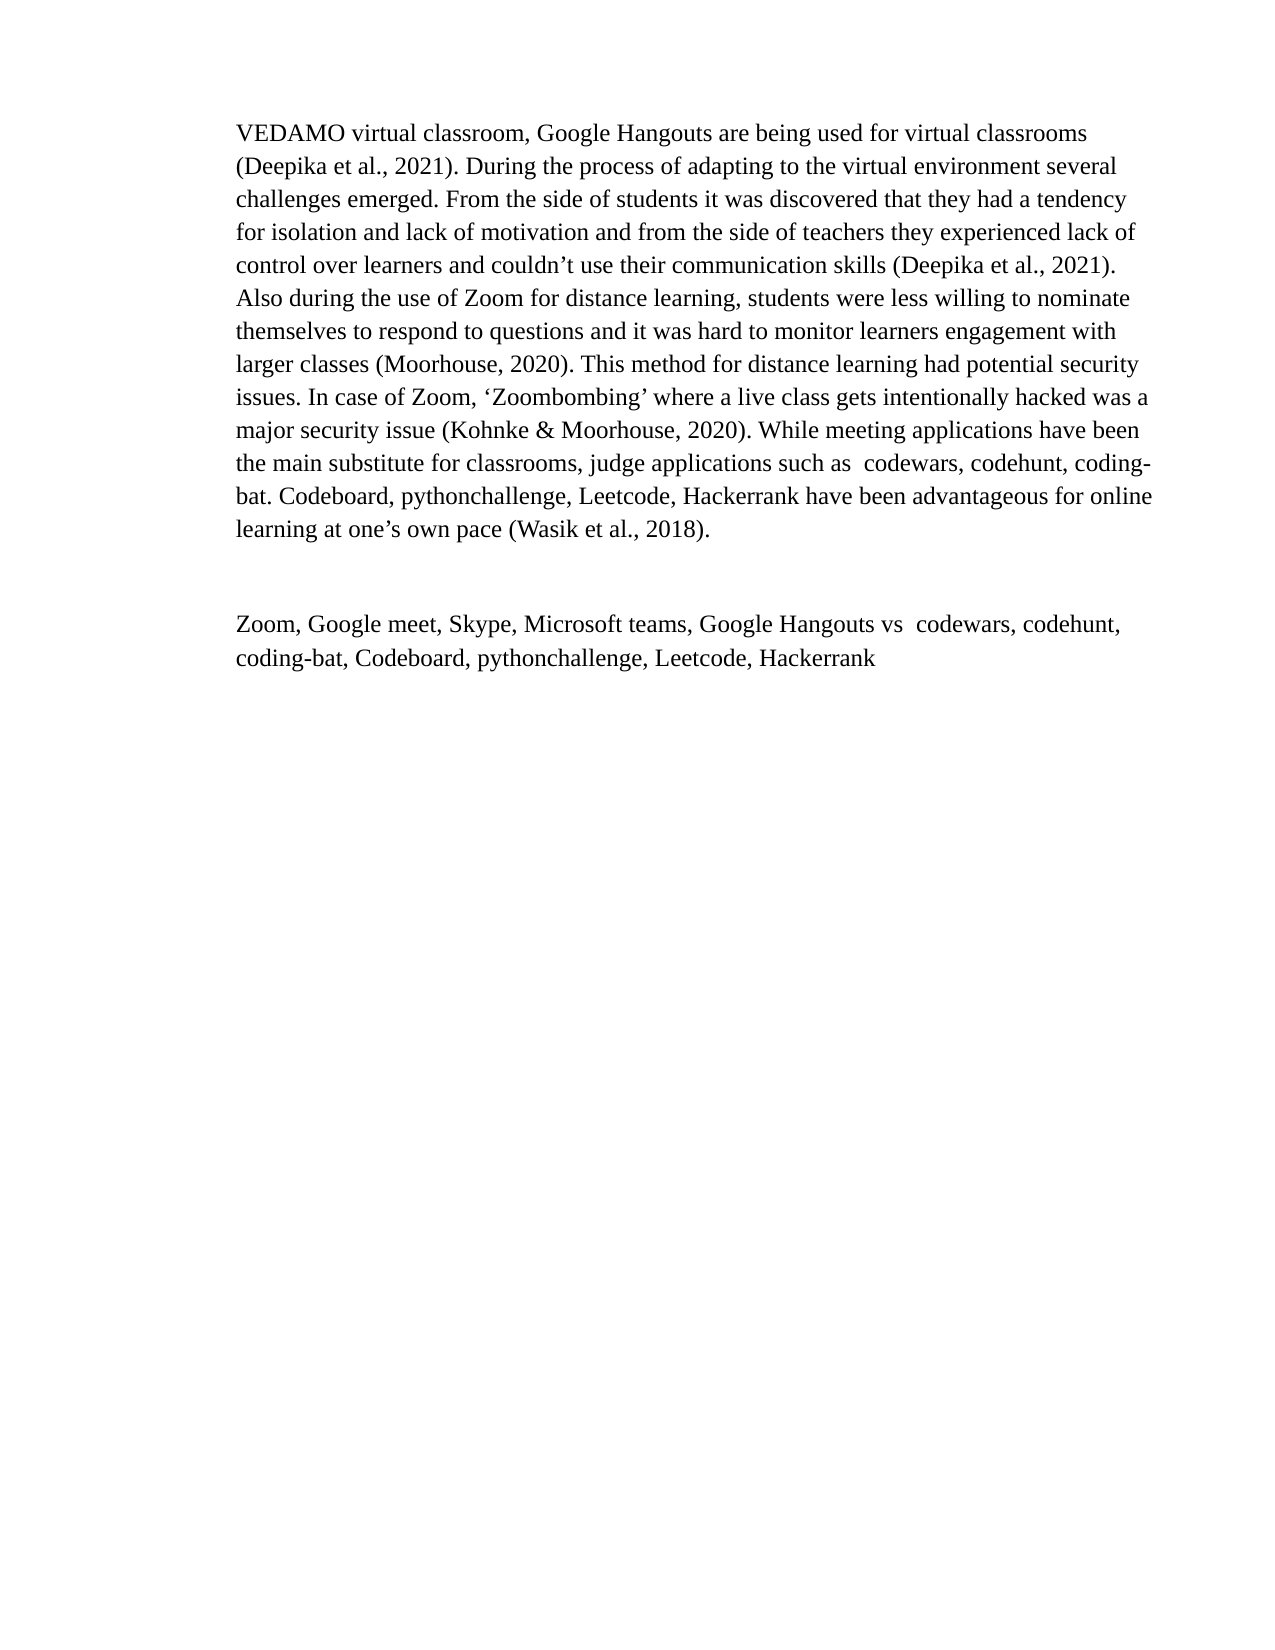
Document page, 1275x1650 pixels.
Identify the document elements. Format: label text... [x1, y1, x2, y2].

text VEDAMO virtual classroom, Google Hangouts are being used for virtual classrooms (Deepika et al., 2021). During the process of adapting to the virtual environment several challenges emerged. From the side of students it was discovered that they had a tendency for isolation and lack of motivation and from the side of teachers they experienced lack of control over learners and couldn’t use their communication skills (Deepika et al., 2021). Also during the use of Zoom for distance learning, students were less willing to nominate themselves to respond to questions and it was hard to monitor learners engagement with larger classes (Moorhouse, 2020). This method for distance learning had potential security issues. In case of Zoom, ‘Zoombombing’ where a live class gets intentionally hacked was a major security issue (Kohnke & Moorhouse, 2020). While meeting applications have been the main substitute for classrooms, judge applications such as codewars, codehunt, coding-bat. Codeboard, pythonchallenge, Leetcode, Hackerrank have been advantageous for online learning at one’s own pace (Wasik et al., 2018). [236, 118, 1157, 543]
text Zoom, Google meet, Skype, Microsoft teams, Google Hangouts vs codewars, codehunt, coding-bat, Codeboard, pythonchallenge, Leetcode, Hackerrank [236, 609, 1157, 671]
